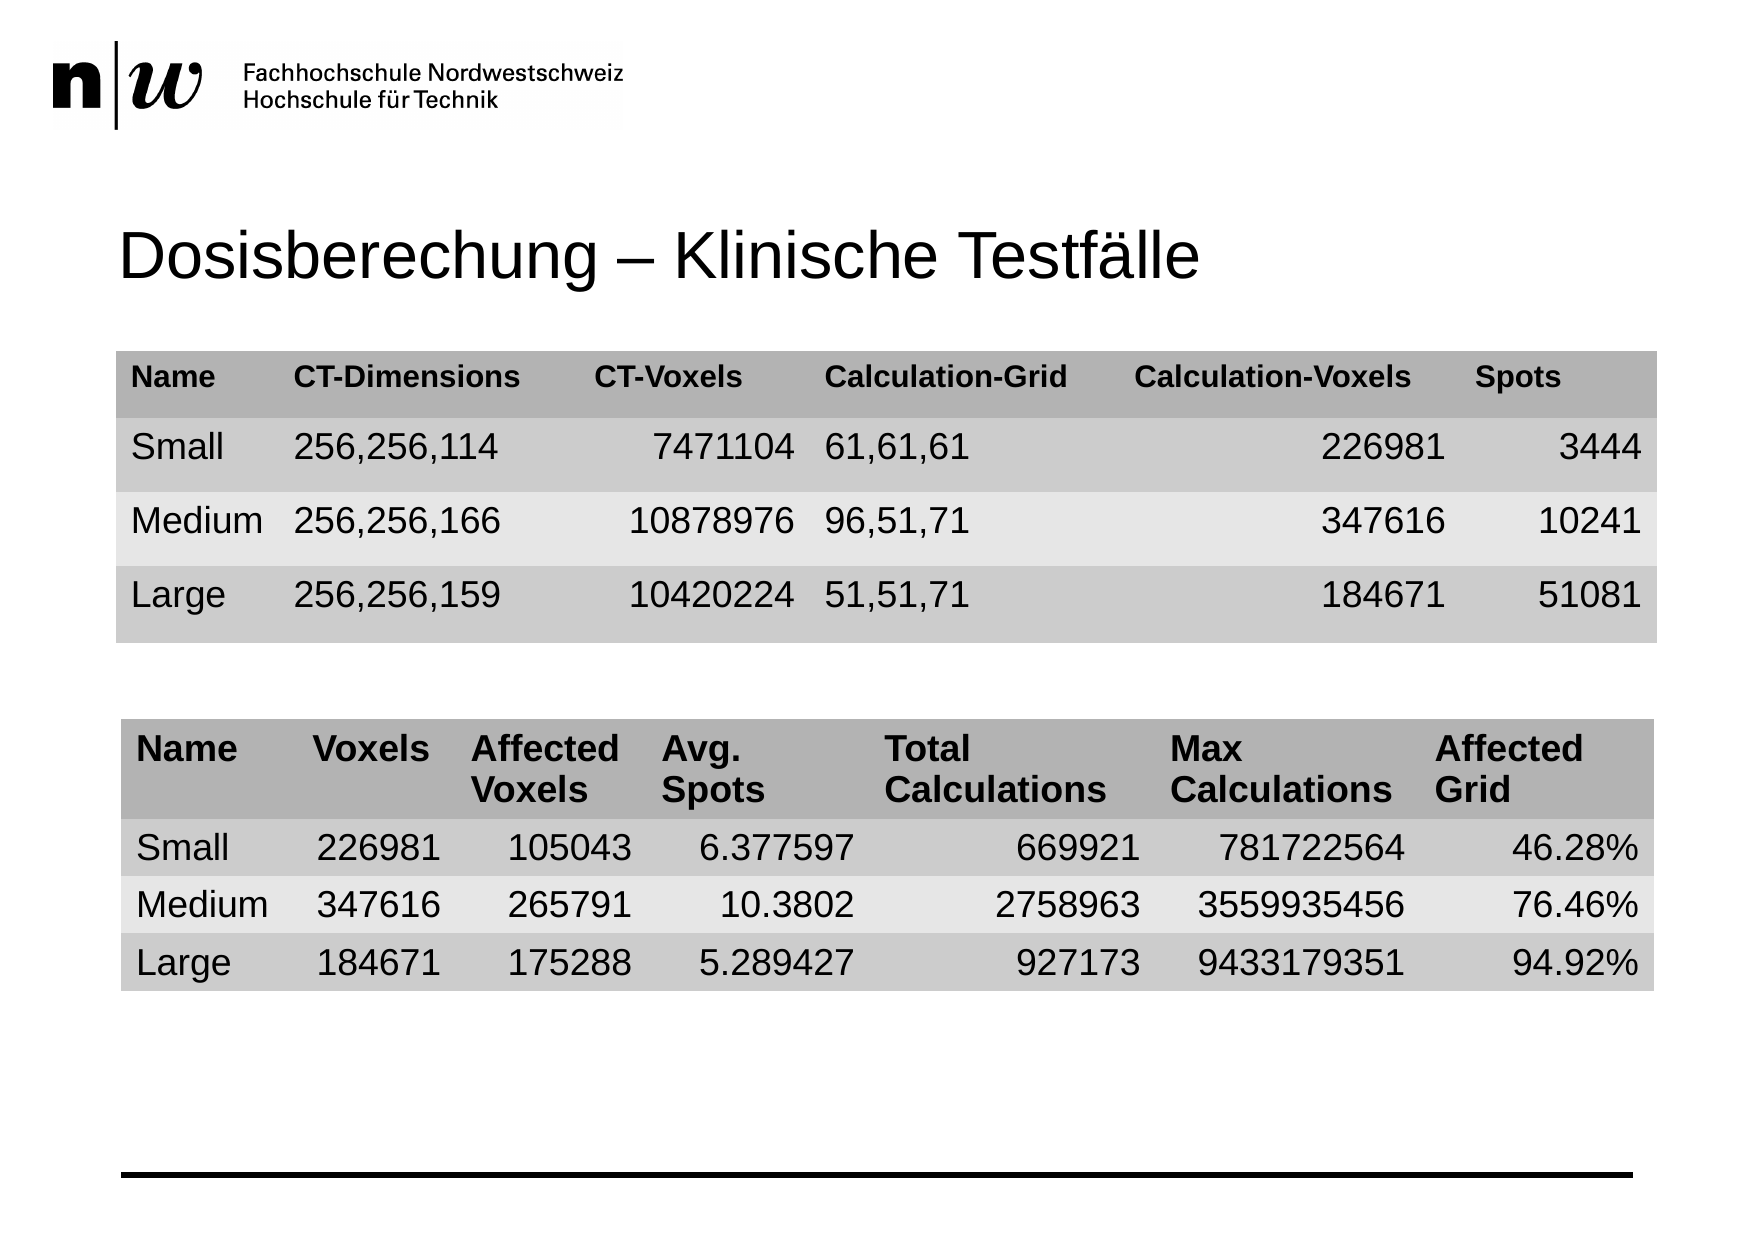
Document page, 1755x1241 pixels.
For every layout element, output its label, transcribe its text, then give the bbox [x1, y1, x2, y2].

table_header CT-Voxels [580, 351, 810, 418]
table_header Affected Grid [1420, 719, 1654, 819]
table_cell 347616 [1120, 492, 1460, 566]
table_cell Medium [121, 876, 298, 933]
table_header Calculation-Voxels [1120, 351, 1460, 418]
table_header Spots [1460, 351, 1657, 418]
table_header Voxels [298, 719, 456, 819]
table_cell 347616 [298, 876, 456, 933]
table_cell 96,51,71 [810, 492, 1120, 566]
table_cell 2758963 [870, 876, 1155, 933]
table_cell 10.3802 [647, 876, 870, 933]
table_cell 61,61,61 [810, 418, 1120, 492]
table_cell Medium [116, 492, 279, 566]
table_cell 226981 [298, 819, 456, 876]
table_cell 175288 [456, 933, 647, 991]
table_header Name [116, 351, 279, 418]
table_header CT-Dimensions [279, 351, 580, 418]
table_cell 105043 [456, 819, 647, 876]
table_cell 256,256,114 [279, 418, 580, 492]
table_header Total Calculations [870, 719, 1155, 819]
table_cell 226981 [1120, 418, 1460, 492]
table_header Name [121, 719, 298, 819]
table_cell 46.28% [1420, 819, 1654, 876]
table_header Affected Voxels [456, 719, 647, 819]
table_cell Small [121, 819, 298, 876]
table_cell 10241 [1460, 492, 1657, 566]
table_cell 184671 [298, 933, 456, 991]
table_cell 3444 [1460, 418, 1657, 492]
table_header Max Calculations [1155, 719, 1420, 819]
table_cell Small [116, 418, 279, 492]
text_box Dosisberechung – Klinische Testfälle [118, 212, 1606, 296]
table_cell Large [116, 566, 279, 643]
table_header Avg. Spots [647, 719, 870, 819]
table_cell 7471104 [580, 418, 810, 492]
table_cell 669921 [870, 819, 1155, 876]
table_cell 51081 [1460, 566, 1657, 643]
table_header Calculation-Grid [810, 351, 1120, 418]
table_cell 76.46% [1420, 876, 1654, 933]
table_cell 94.92% [1420, 933, 1654, 991]
table_cell 5.289427 [647, 933, 870, 991]
table_cell 927173 [870, 933, 1155, 991]
table_cell 10878976 [580, 492, 810, 566]
table_cell Large [121, 933, 298, 991]
table_cell 3559935456 [1155, 876, 1420, 933]
picture [53, 41, 623, 130]
table_cell 265791 [456, 876, 647, 933]
table_cell 256,256,166 [279, 492, 580, 566]
table_cell 9433179351 [1155, 933, 1420, 991]
table_cell 6.377597 [647, 819, 870, 876]
table_cell 51,51,71 [810, 566, 1120, 643]
table_cell 256,256,159 [279, 566, 580, 643]
table_cell 10420224 [580, 566, 810, 643]
table_cell 781722564 [1155, 819, 1420, 876]
table_cell 184671 [1120, 566, 1460, 643]
